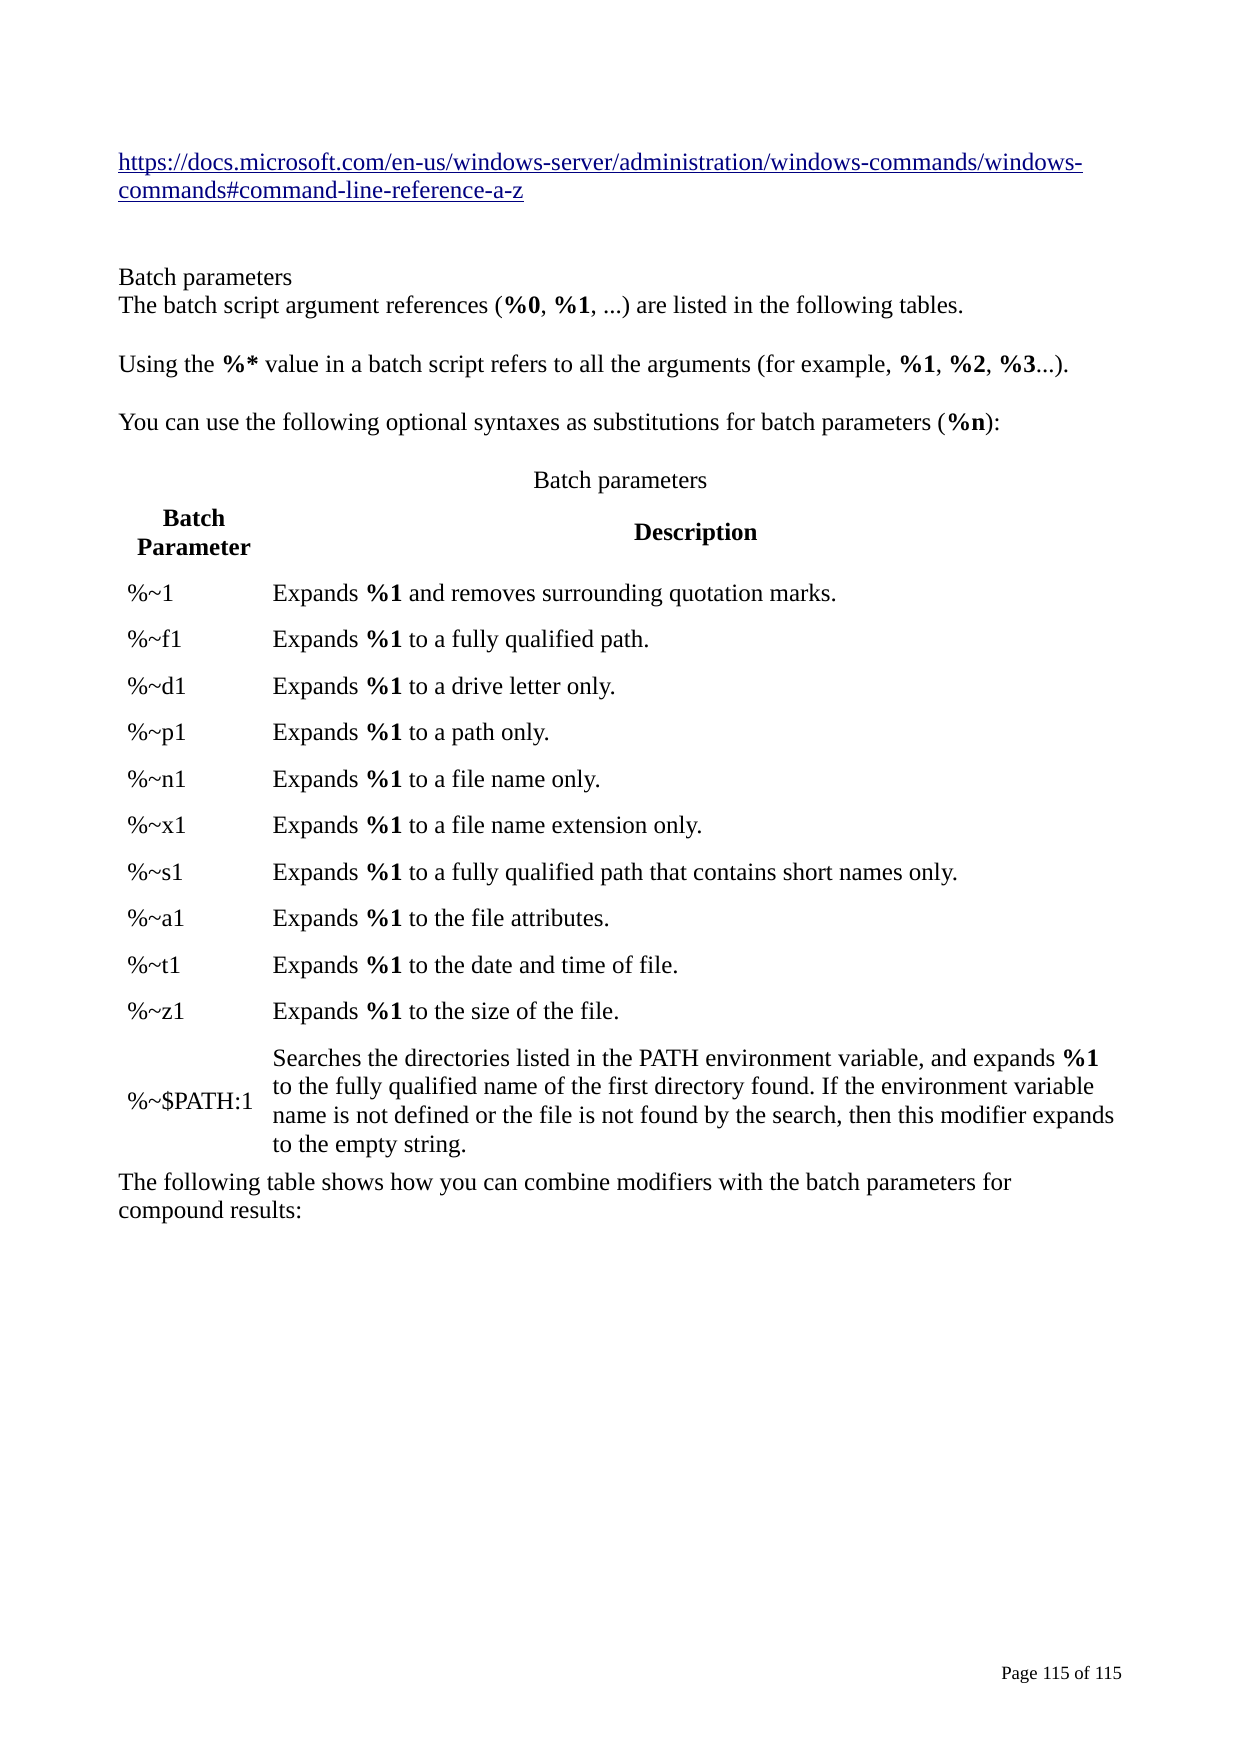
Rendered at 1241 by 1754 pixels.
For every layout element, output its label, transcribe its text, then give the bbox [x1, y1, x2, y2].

table_cell %~s1 [118, 848, 263, 894]
text Batch parameters [118, 465, 1122, 494]
table_cell Expands %1 to a drive letter only. [264, 662, 1122, 709]
table_cell Expands %1 to a file name only. [264, 755, 1122, 802]
table_cell %~a1 [118, 895, 263, 941]
table_cell %~z1 [118, 988, 263, 1034]
table_cell %~f1 [118, 616, 263, 662]
table_cell %~p1 [118, 709, 263, 755]
table_cell Expands %1 to a file name extension only. [264, 802, 1122, 848]
table_cell Expands %1 to the size of the file. [264, 988, 1122, 1034]
text https://docs.microsoft.com/en-us/windows-server/administration/windows-commands/windows-commands#command-line-reference-a-z [118, 147, 1122, 204]
table_cell %~$PATH:1 [118, 1034, 263, 1167]
table_cell Expands %1 to the date and time of file. [264, 941, 1122, 987]
table_cell %~n1 [118, 755, 263, 802]
table_cell %~t1 [118, 941, 263, 987]
text Using the %* value in a batch script refers to all the arguments (for example, %1, %2, %3...). [118, 349, 1122, 378]
text Batch parameters [118, 262, 1122, 291]
table_cell %~1 [118, 569, 263, 616]
table_cell Expands %1 to a path only. [264, 709, 1122, 755]
table_cell Expands %1 to the file attributes. [264, 895, 1122, 941]
table_cell Searches the directories listed in the PATH environment variable, and expands %1 to the fully qualified name of the first directory found. If the environment variable name is not defined or the file is not found by the search, then this modifier expands to the empty string. [264, 1034, 1122, 1167]
table_header Batch Parameter [118, 494, 263, 569]
table_cell Expands %1 to a fully qualified path. [264, 616, 1122, 662]
table_cell Expands %1 and removes surrounding quotation marks. [264, 569, 1122, 616]
table_header Description [264, 494, 1122, 569]
table_cell Expands %1 to a fully qualified path that contains short names only. [264, 848, 1122, 894]
text You can use the following optional syntaxes as substitutions for batch parameters (%n): [118, 407, 1122, 436]
table_cell %~d1 [118, 662, 263, 709]
table_cell %~x1 [118, 802, 263, 848]
text The following table shows how you can combine modifiers with the batch parameters for compound results: [118, 1167, 1122, 1224]
text The batch script argument references (%0, %1, ...) are listed in the following tables. [118, 291, 1122, 319]
